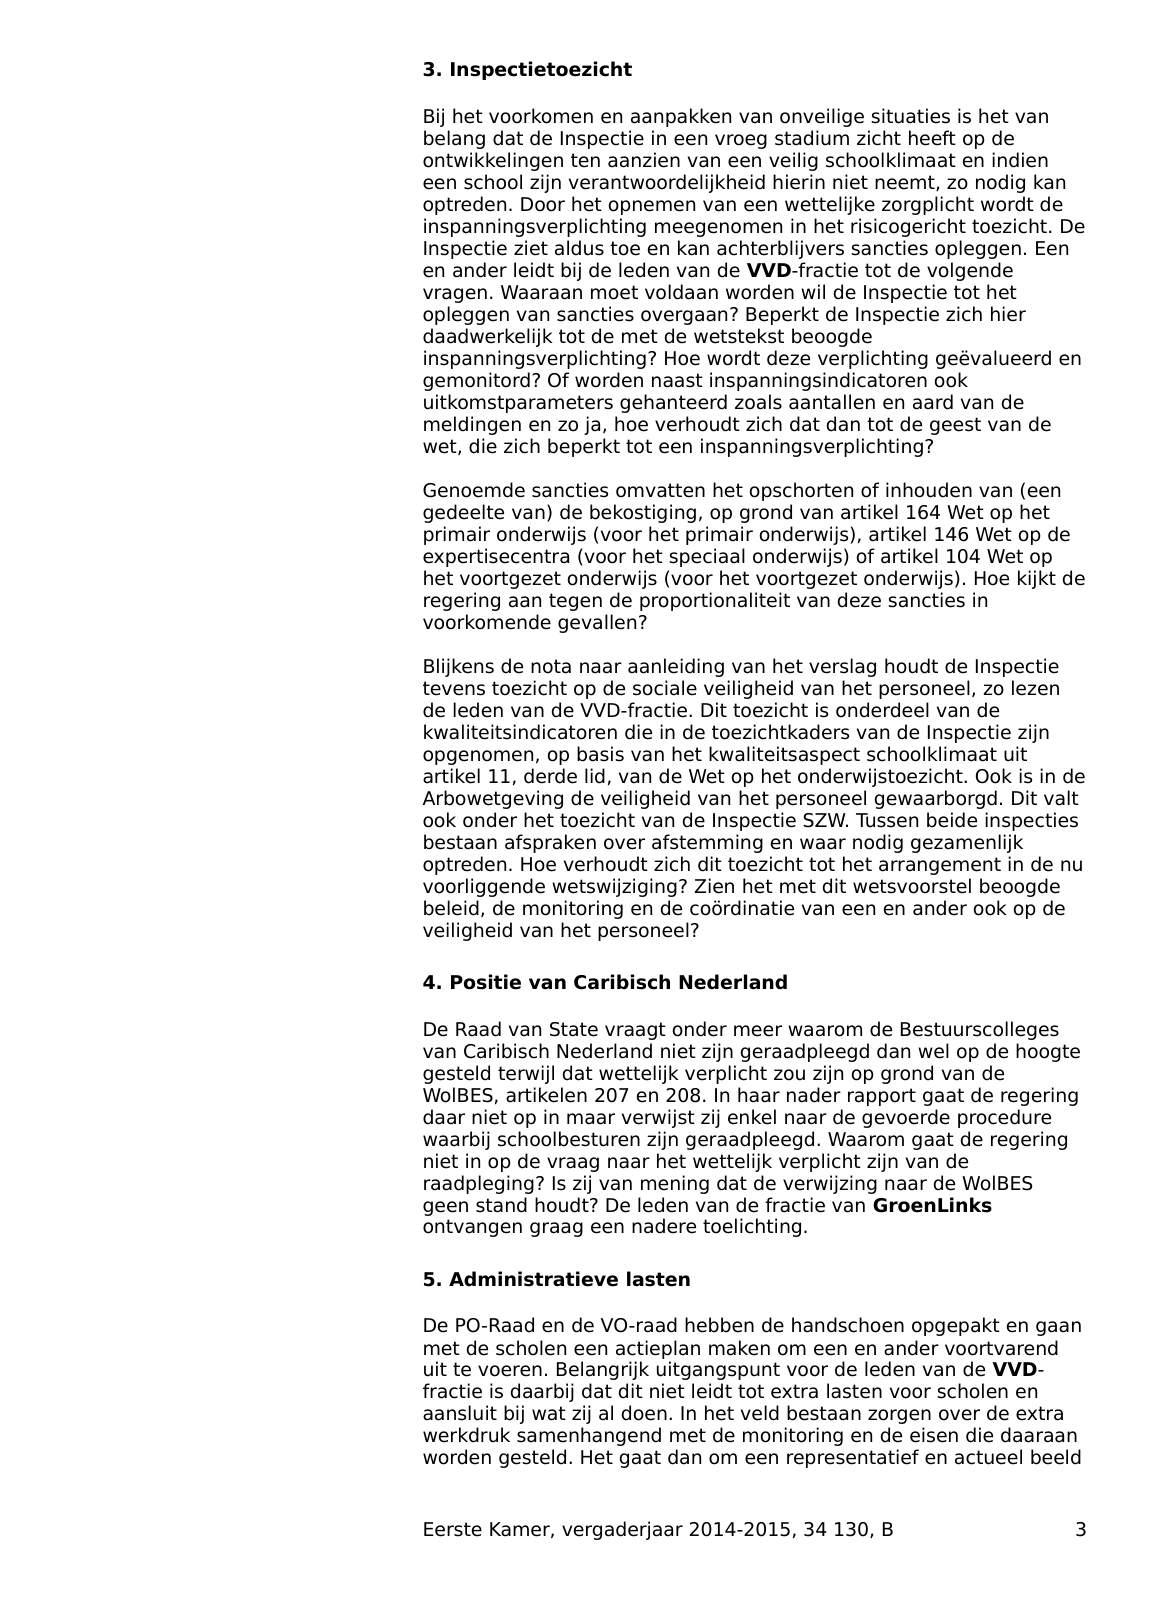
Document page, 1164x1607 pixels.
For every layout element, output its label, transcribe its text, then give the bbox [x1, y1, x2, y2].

text Genoemde sancties omvatten het opschorten of inhouden van (een gedeelte van) de bekostiging, op grond van artikel 164 Wet op het primair onderwijs (voor het primair onderwijs), artikel 146 Wet op de expertisecentra (voor het speciaal onderwijs) of artikel 104 Wet op het voortgezet onderwijs (voor het voortgezet onderwijs). Hoe kijkt de regering aan tegen de proportionaliteit van deze sancties in voorkomende gevallen? [422, 480, 1087, 634]
text De Raad van State vraagt onder meer waarom de Bestuurscolleges van Caribisch Nederland niet zijn geraadpleegd dan wel op de hoogte gesteld terwijl dat wettelijk verplicht zou zijn op grond van de WolBES, artikelen 207 en 208. In haar nader rapport gaat de regering daar niet op in maar verwijst zij enkel naar de gevoerde procedure waarbij schoolbesturen zijn geraadpleegd. Waarom gaat de regering niet in op de vraag naar het wettelijk verplicht zijn van de raadpleging? Is zij van mening dat de verwijzing naar de WolBES geen stand houdt? De leden van de fractie van GroenLinks ontvangen graag een nadere toelichting. [422, 1019, 1087, 1238]
text De PO-Raad en de VO-raad hebben de handschoen opgepakt en gaan met de scholen een actieplan maken om een en ander voortvarend uit te voeren. Belangrijk uitgangspunt voor de leden van de VVD-fractie is daarbij dat dit niet leidt tot extra lasten voor scholen en aansluit bij wat zij al doen. In het veld bestaan zorgen over de extra werkdruk samenhangend met de monitoring en de eisen die daaraan worden gesteld. Het gaat dan om een representatief en actueel beeld [422, 1315, 1087, 1469]
text Blijkens de nota naar aanleiding van het verslag houdt de Inspectie tevens toezicht op de sociale veiligheid van het personeel, zo lezen de leden van de VVD-fractie. Dit toezicht is onderdeel van de kwaliteitsindicatoren die in de toezichtkaders van de Inspectie zijn opgenomen, op basis van het kwaliteitsaspect schoolklimaat uit artikel 11, derde lid, van de Wet op het onderwijstoezicht. Ook is in de Arbowetgeving de veiligheid van het personeel gewaarborgd. Dit valt ook onder het toezicht van de Inspectie SZW. Tussen beide inspecties bestaan afspraken over afstemming en waar nodig gezamenlijk optreden. Hoe verhoudt zich dit toezicht tot het arrangement in de nu voorliggende wetswijziging? Zien het met dit wetsvoorstel beoogde beleid, de monitoring en de coördinatie van een en ander ook op de veiligheid van het personeel? [422, 656, 1087, 942]
subtitle 3. Inspectietoezicht [422, 59, 1087, 81]
text Bij het voorkomen en aanpakken van onveilige situaties is het van belang dat de Inspectie in een vroeg stadium zicht heeft op de ontwikkelingen ten aanzien van een veilig schoolklimaat en indien een school zijn verantwoordelijkheid hierin niet neemt, zo nodig kan optreden. Door het opnemen van een wettelijke zorgplicht wordt de inspanningsverplichting meegenomen in het risicogericht toezicht. De Inspectie ziet aldus toe en kan achterblijvers sancties opleggen. Een en ander leidt bij de leden van de VVD-fractie tot de volgende vragen. Waaraan moet voldaan worden wil de Inspectie tot het opleggen van sancties overgaan? Beperkt de Inspectie zich hier daadwerkelijk tot de met de wetstekst beoogde inspanningsverplichting? Hoe wordt deze verplichting geëvalueerd en gemonitord? Of worden naast inspanningsindicatoren ook uitkomstparameters gehanteerd zoals aantallen en aard van de meldingen en zo ja, hoe verhoudt zich dat dan tot de geest van de wet, die zich beperkt tot een inspanningsverplichting? [422, 106, 1087, 458]
subtitle 5. Administratieve lasten [422, 1268, 1087, 1290]
subtitle 4. Positie van Caribisch Nederland [422, 972, 1087, 994]
